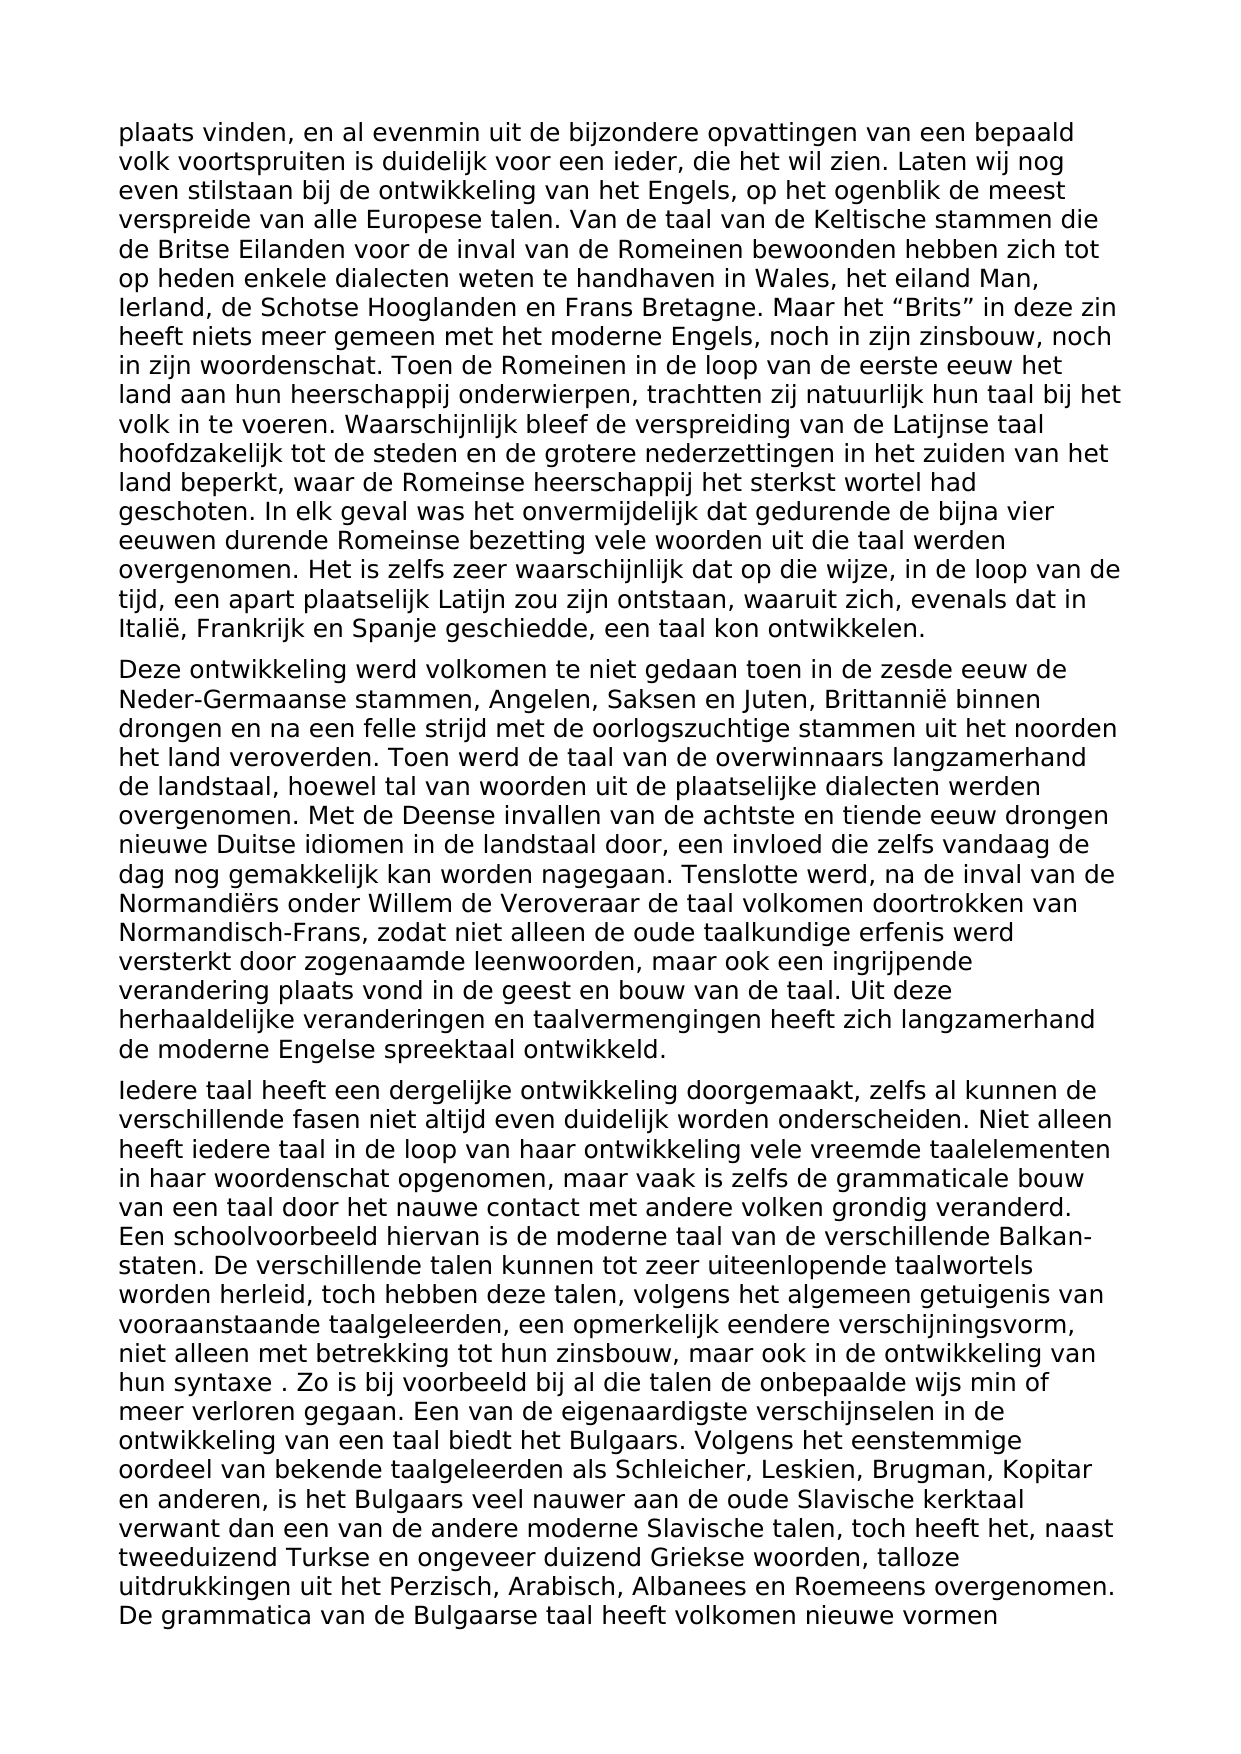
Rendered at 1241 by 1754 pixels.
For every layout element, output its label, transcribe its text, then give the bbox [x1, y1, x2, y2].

text Iedere taal heeft een dergelijke ontwikkeling doorgemaakt, zelfs al kunnen de verschillende fasen niet altijd even duidelijk worden onderscheiden. Niet alleen heeft iedere taal in de loop van haar ontwikkeling vele vreemde taalelementen in haar woordenschat opgenomen, maar vaak is zelfs de grammaticale bouw van een taal door het nauwe contact met andere volken grondig veranderd. Een schoolvoorbeeld hiervan is de moderne taal van de verschillende Balkan-staten. De verschillende talen kunnen tot zeer uiteenlopende taalwortels worden herleid, toch hebben deze talen, volgens het algemeen getuigenis van vooraanstaande taalgeleerden, een opmerkelijk eendere verschijningsvorm, niet alleen met betrekking tot hun zinsbouw, maar ook in de ontwikkeling van hun syntaxe . Zo is bij voorbeeld bij al die talen de onbepaalde wijs min of meer verloren gegaan. Een van de eigenaardigste verschijnselen in de ontwikkeling van een taal biedt het Bulgaars. Volgens het eenstemmige oordeel van bekende taalgeleerden als Schleicher, Leskien, Brugman, Kopitar en anderen, is het Bulgaars veel nauwer aan de oude Slavische kerktaal verwant dan een van de andere moderne Slavische talen, toch heeft het, naast tweeduizend Turkse en ongeveer duizend Griekse woorden, talloze uitdrukkingen uit het Perzisch, Arabisch, Albanees en Roemeens overgenomen. De grammatica van de Bulgaarse taal heeft volkomen nieuwe vormen [118, 1076, 1122, 1631]
text Deze ontwikkeling werd volkomen te niet gedaan toen in de zesde eeuw de Neder-Germaanse stammen, Angelen, Saksen en Juten, Brittannië binnen drongen en na een felle strijd met de oorlogszuchtige stammen uit het noorden het land veroverden. Toen werd de taal van de overwinnaars langzamerhand de landstaal, hoewel tal van woorden uit de plaatselijke dialecten werden overgenomen. Met de Deense invallen van de achtste en tiende eeuw drongen nieuwe Duitse idiomen in de landstaal door, een invloed die zelfs vandaag de dag nog gemakkelijk kan worden nagegaan. Tenslotte werd, na de inval van de Normandiërs onder Willem de Veroveraar de taal volkomen doortrokken van Normandisch-Frans, zodat niet alleen de oude taalkundige erfenis werd versterkt door zogenaamde leenwoorden, maar ook een ingrijpende verandering plaats vond in de geest en bouw van de taal. Uit deze herhaaldelijke veranderingen en taalvermengingen heeft zich langzamerhand de moderne Engelse spreektaal ontwikkeld. [118, 656, 1122, 1064]
text plaats vinden, en al evenmin uit de bijzondere opvattingen van een bepaald volk voortspruiten is duidelijk voor een ieder, die het wil zien. Laten wij nog even stilstaan bij de ontwikkeling van het Engels, op het ogenblik de meest verspreide van alle Europese talen. Van de taal van de Keltische stammen die de Britse Eilanden voor de inval van de Romeinen bewoonden hebben zich tot op heden enkele dialecten weten te handhaven in Wales, het eiland Man, Ierland, de Schotse Hooglanden en Frans Bretagne. Maar het “Brits” in deze zin heeft niets meer gemeen met het moderne Engels, noch in zijn zinsbouw, noch in zijn woordenschat. Toen de Romeinen in de loop van de eerste eeuw het land aan hun heerschappij onderwierpen, trachtten zij natuurlijk hun taal bij het volk in te voeren. Waarschijnlijk bleef de verspreiding van de Latijnse taal hoofdzakelijk tot de steden en de grotere nederzettingen in het zuiden van het land beperkt, waar de Romeinse heerschappij het sterkst wortel had geschoten. In elk geval was het onvermijdelijk dat gedurende de bijna vier eeuwen durende Romeinse bezetting vele woorden uit die taal werden overgenomen. Het is zelfs zeer waarschijnlijk dat op die wijze, in de loop van de tijd, een apart plaatselijk Latijn zou zijn ontstaan, waaruit zich, evenals dat in Italië, Frankrijk en Spanje geschiedde, een taal kon ontwikkelen. [118, 118, 1122, 643]
